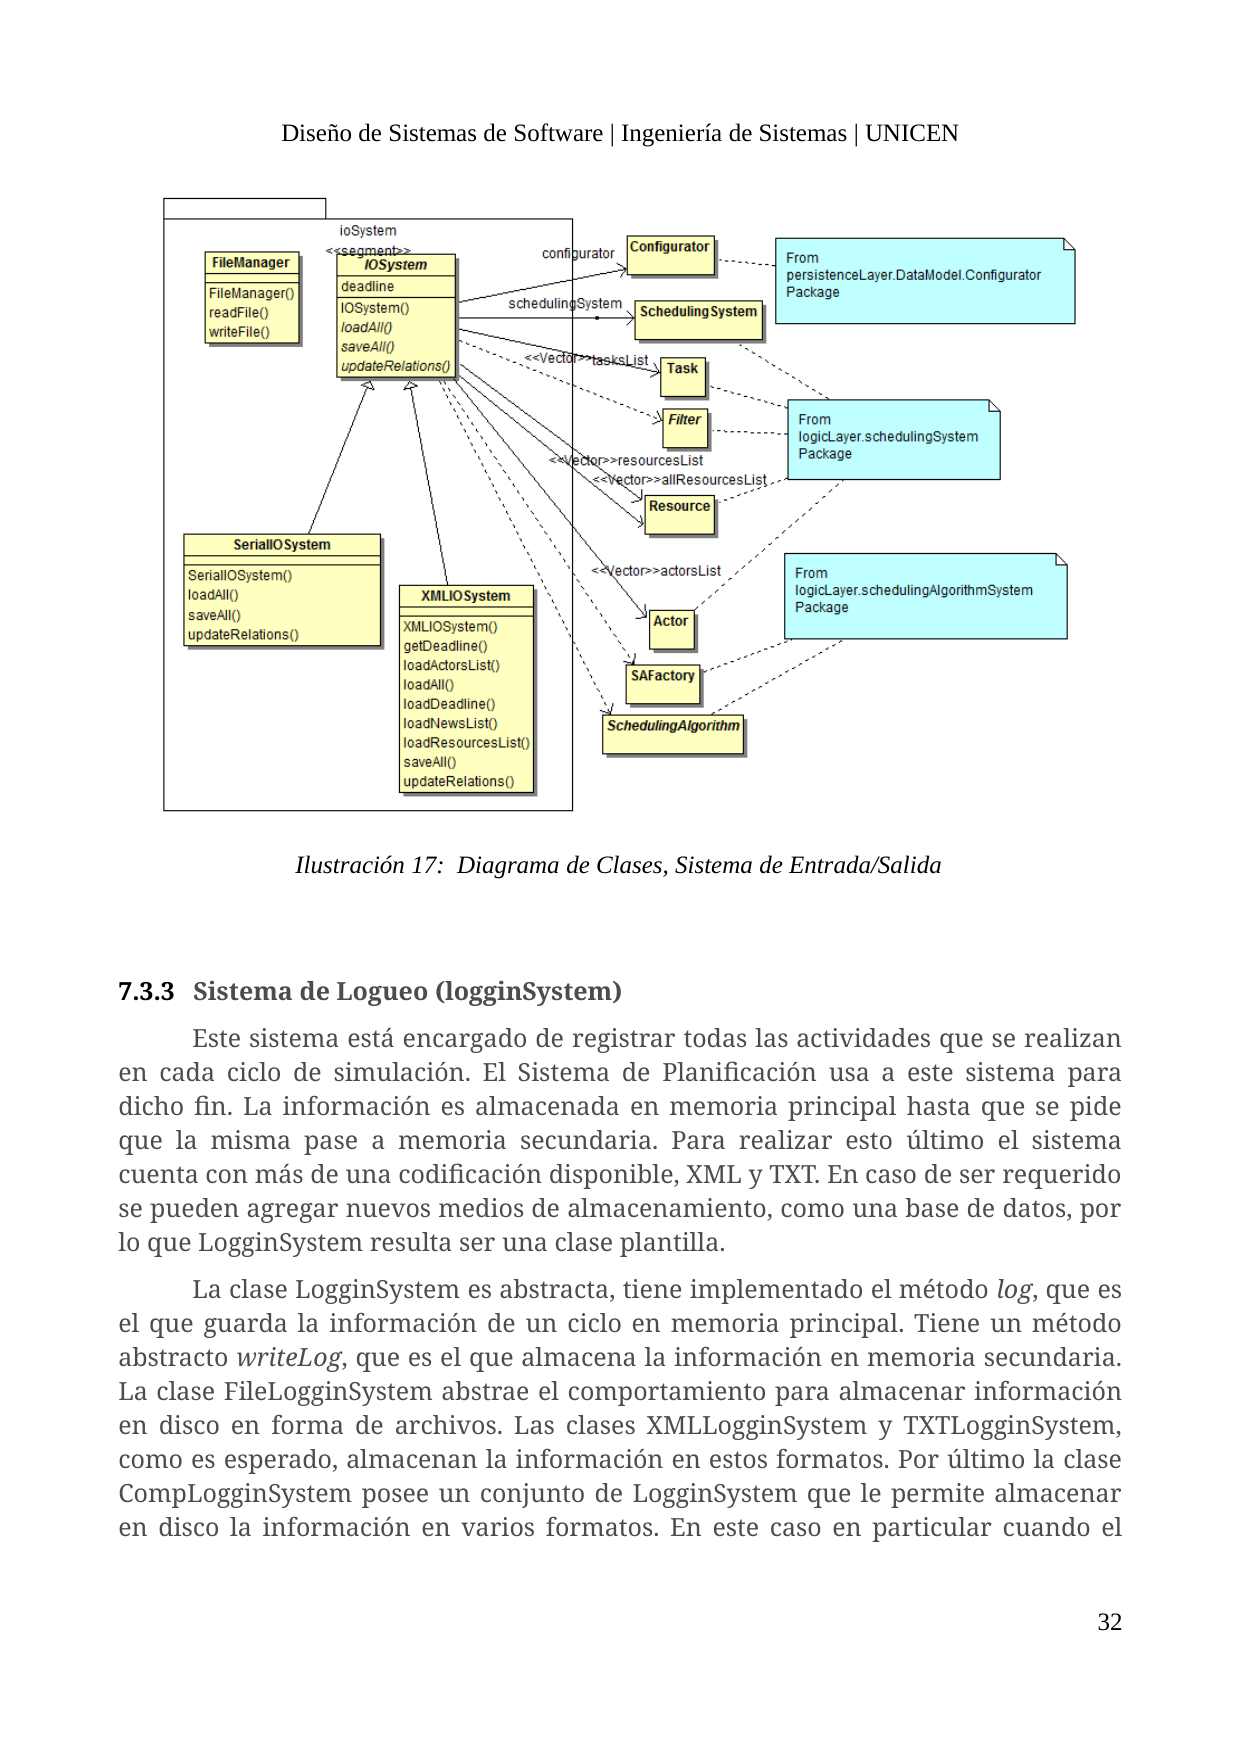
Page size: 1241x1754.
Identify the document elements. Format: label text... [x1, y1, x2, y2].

text Ilustración 17: Diagrama de Clases, Sistema de Entrada/Salida [117, 851, 1122, 879]
picture [160, 190, 1079, 817]
text La clase LogginSystem es abstracta, tiene implementado el método log, que es el que guarda la información de un ciclo en memoria principal. Tiene un método abstracto writeLog, que es el que almacena la información en memoria secundaria. La clase FileLogginSystem abstrae el comportamiento para almacenar información en disco en forma de archivos. Las clases XMLLogginSystem y TXTLogginSystem, como es esperado, almacenan la información en estos formatos. Por último la clase CompLogginSystem posee un conjunto de LogginSystem que le permite almacenar en disco la información en varios formatos. En este caso en particular cuando el [118, 1271, 1122, 1544]
subtitle Sistema de Logueo (logginSystem) [118, 974, 1122, 1008]
text Este sistema está encargado de registrar todas las actividades que se realizan en cada ciclo de simulación. El Sistema de Planificación usa a este sistema para dicho fin. La información es almacenada en memoria principal hasta que se pide que la misma pase a memoria secundaria. Para realizar esto último el sistema cuenta con más de una codificación disponible, XML y TXT. En caso de ser requerido se pueden agregar nuevos medios de almacenamiento, como una base de datos, por lo que LogginSystem resulta ser una clase plantilla. [118, 1021, 1122, 1259]
